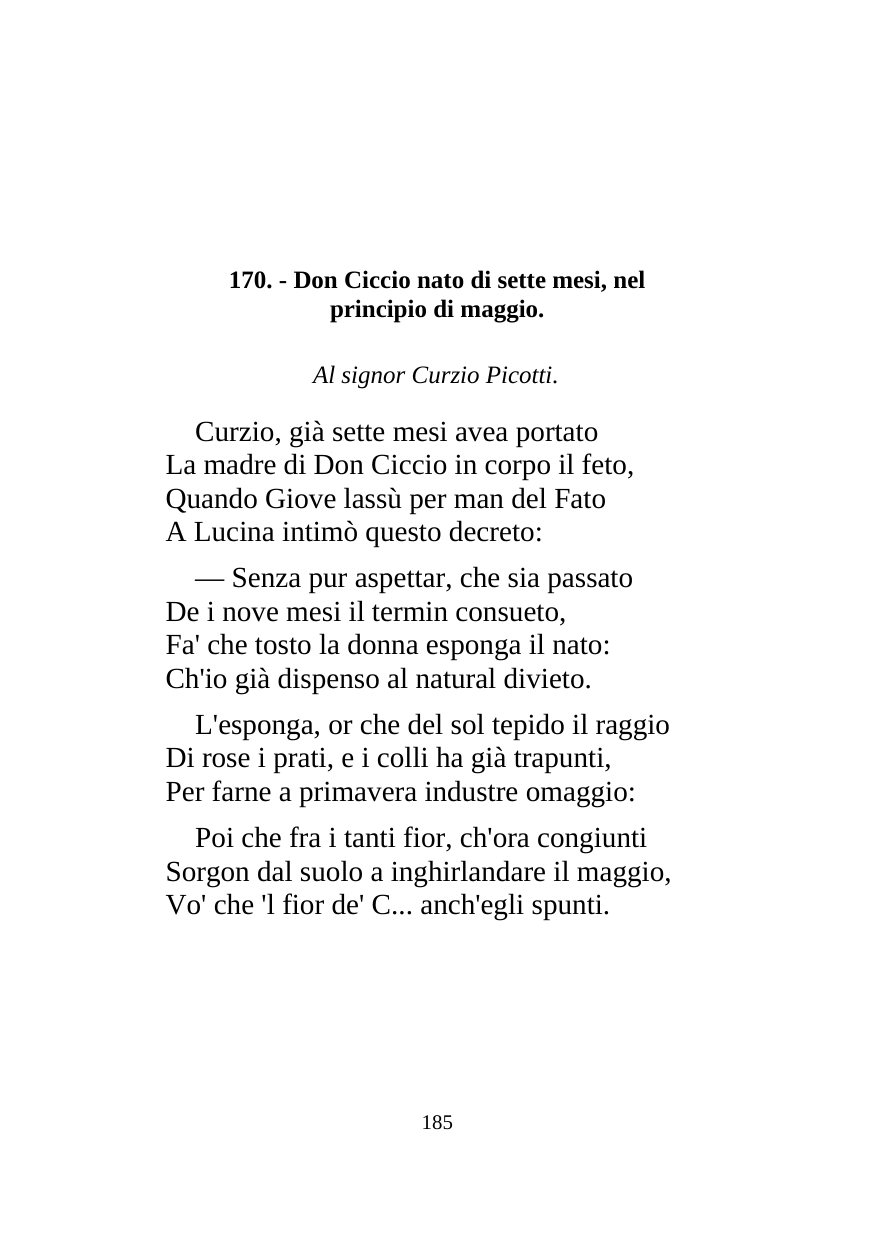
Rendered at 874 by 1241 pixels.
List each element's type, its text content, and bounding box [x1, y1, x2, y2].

subtitle Al signor Curzio Picotti. [106, 360, 768, 389]
text Poi che fra i tanti fior, ch'ora congiunti Sorgon dal suolo a inghirlandare il maggio, Vo' che 'l fior de' C... anch'egli spunti. [165, 820, 768, 921]
text — Senza pur aspettar, che sia passato De i nove mesi il termin consueto, Fa' che tosto la donna esponga il nato: Ch'io già dispenso al natural divieto. [165, 560, 768, 694]
text Curzio, già sette mesi avea portato La madre di Don Ciccio in corpo il feto, Quando Giove lassù per man del Fato A Lucina intimò questo decreto: [165, 414, 768, 548]
text 170. - Don Ciccio nato di sette mesi, nel principio di maggio. [106, 265, 768, 322]
text L'esponga, or che del sol tepido il raggio Di rose i prati, e i colli ha già trapunti, Per farne a primavera industre omaggio: [165, 707, 768, 808]
